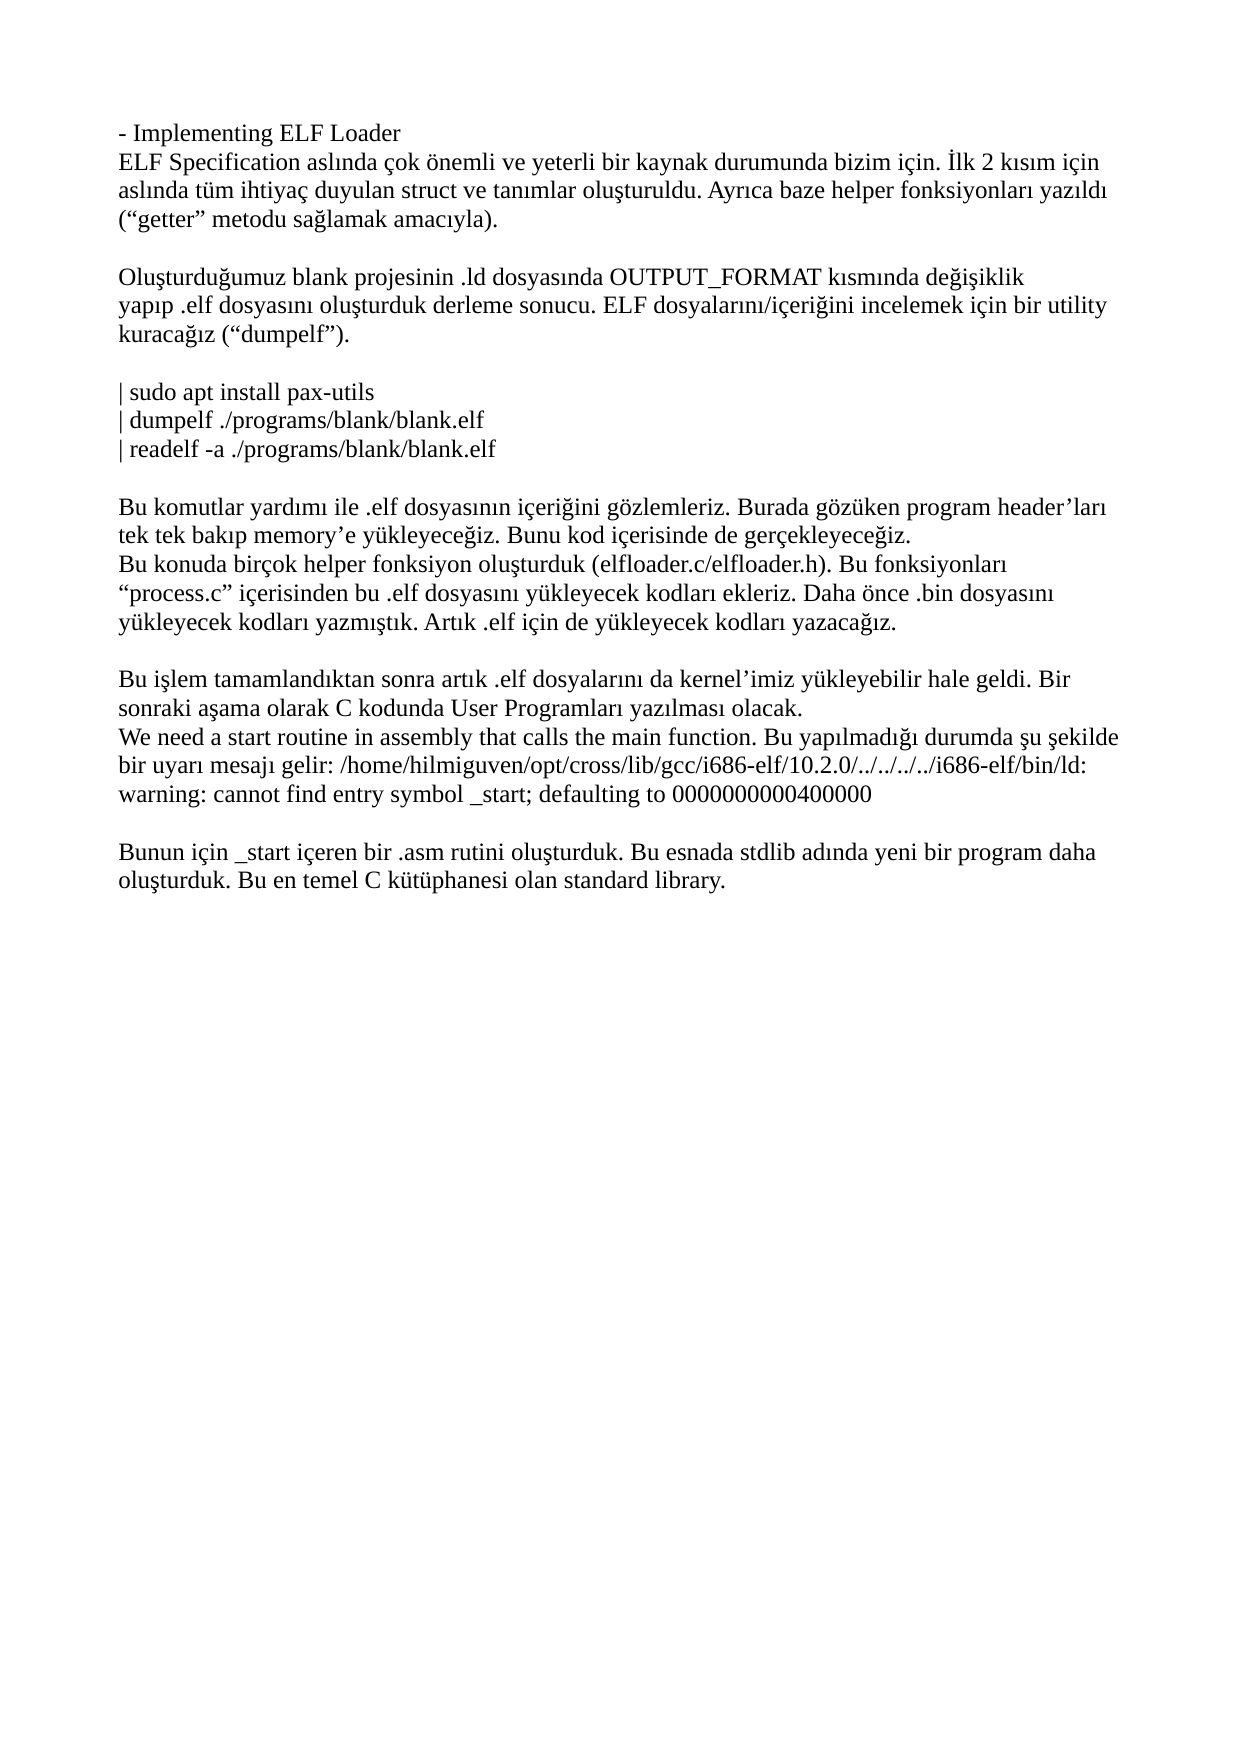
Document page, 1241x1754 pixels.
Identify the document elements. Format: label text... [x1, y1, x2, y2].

text Bunun için _start içeren bir .asm rutini oluşturduk. Bu esnada stdlib adında yeni bir program daha oluşturduk. Bu en temel C kütüphanesi olan standard library. [118, 837, 1122, 894]
text | readelf -a ./programs/blank/blank.elf [118, 434, 1122, 463]
text | dumpelf ./programs/blank/blank.elf [118, 406, 1122, 434]
text - Implementing ELF Loader [118, 118, 1122, 147]
text | sudo apt install pax-utils [118, 377, 1122, 406]
text Bu işlem tamamlandıktan sonra artık .elf dosyalarını da kernel’imiz yükleyebilir hale geldi. Bir sonraki aşama olarak C kodunda User Programları yazılması olacak. [118, 664, 1122, 722]
text We need a start routine in assembly that calls the main function. Bu yapılmadığı durumda şu şekilde bir uyarı mesajı gelir: /home/hilmiguven/opt/cross/lib/gcc/i686-elf/10.2.0/../../../../i686-elf/bin/ld: warning: cannot find entry symbol _start; defaulting to 0000000000400000 [118, 722, 1122, 808]
text ELF Specification aslında çok önemli ve yeterli bir kaynak durumunda bizim için. İlk 2 kısım için aslında tüm ihtiyaç duyulan struct ve tanımlar oluşturuldu. Ayrıca baze helper fonksiyonları yazıldı (“getter” metodu sağlamak amacıyla). [118, 147, 1122, 233]
text Oluşturduğumuz blank projesinin .ld dosyasında OUTPUT_FORMAT kısmında değişiklik yapıp .elf dosyasını oluşturduk derleme sonucu. ELF dosyalarını/içeriğini incelemek için bir utility kuracağız (“dumpelf”). [118, 262, 1122, 348]
text Bu konuda birçok helper fonksiyon oluşturduk (elfloader.c/elfloader.h). Bu fonksiyonları “process.c” içerisinden bu .elf dosyasını yükleyecek kodları ekleriz. Daha önce .bin dosyasını yükleyecek kodları yazmıştık. Artık .elf için de yükleyecek kodları yazacağız. [118, 549, 1122, 636]
text Bu komutlar yardımı ile .elf dosyasının içeriğini gözlemleriz. Burada gözüken program header’ları tek tek bakıp memory’e yükleyeceğiz. Bunu kod içerisinde de gerçekleyeceğiz. [118, 492, 1122, 549]
